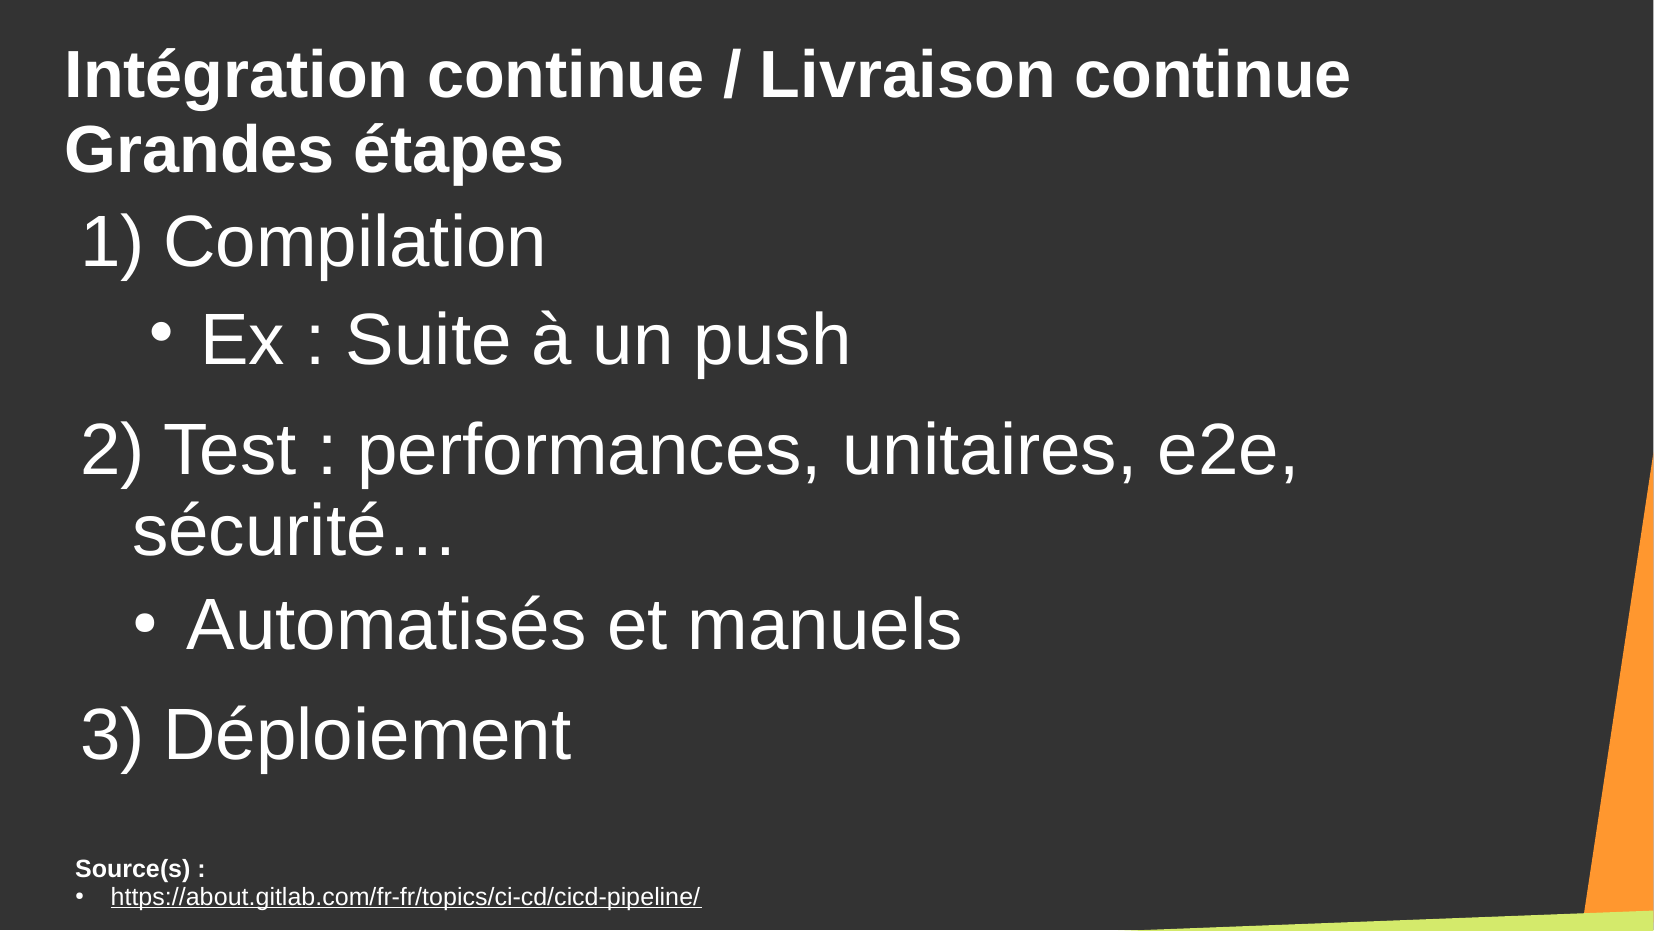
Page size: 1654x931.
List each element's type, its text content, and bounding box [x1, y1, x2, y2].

list Compilation Ex : Suite à un push Test : performances, unitaires, e2e, sécurité… Automatisés et manuels Déploiement [63, 200, 1542, 780]
text_box [1118, 448, 1654, 931]
title Intégration continue / Livraison continue Grandes étapes [64, 37, 1388, 187]
text_box Source(s) : https://about.gitlab.com/fr-fr/topics/ci-cd/cicd-pipeline/ [60, 826, 1524, 919]
